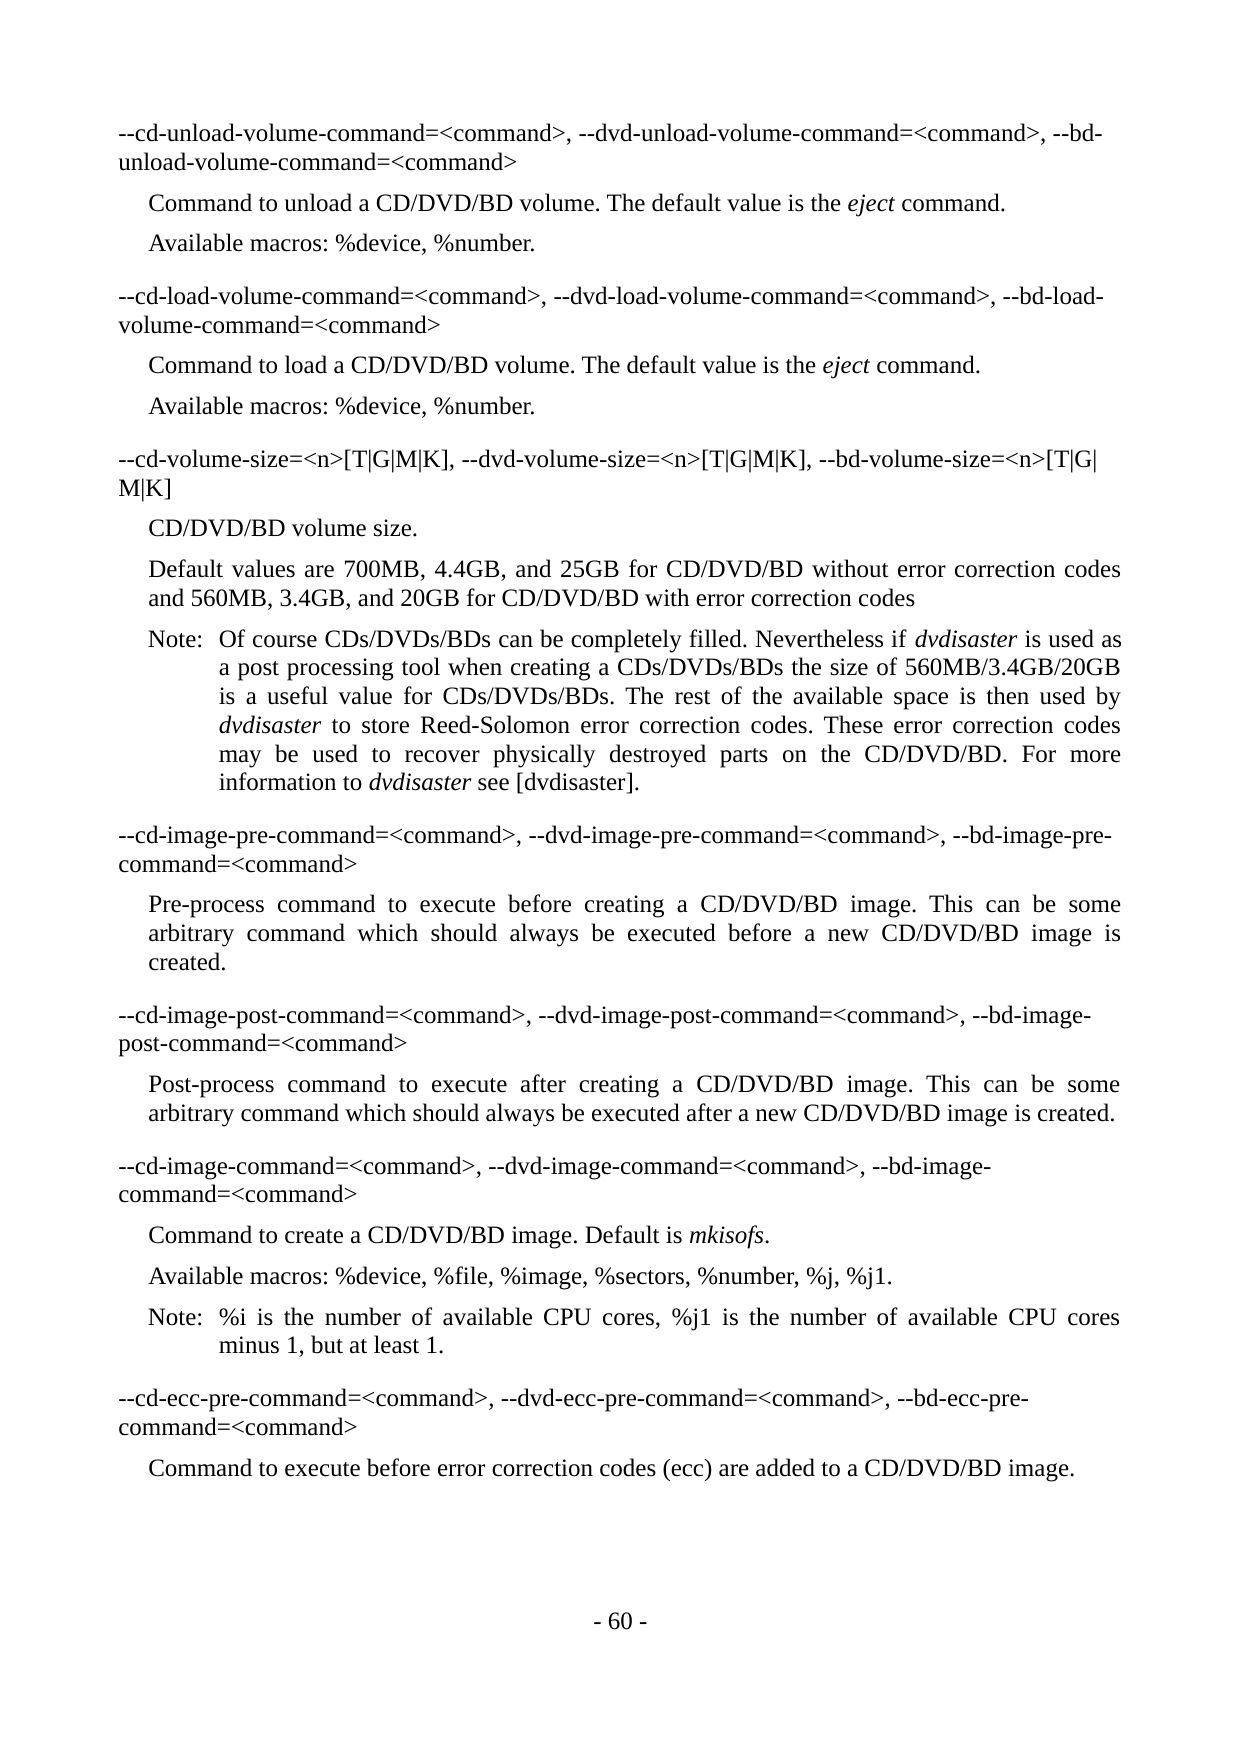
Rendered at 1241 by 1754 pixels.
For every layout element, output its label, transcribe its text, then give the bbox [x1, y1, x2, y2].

text Default values are 700MB, 4.4GB, and 25GB for CD/DVD/BD without error correction codes and 560MB, 3.4GB, and 20GB for CD/DVD/BD with error correction codes [148, 554, 1122, 612]
text Available macros: %device, %number. [148, 228, 1122, 257]
title --cd-image-post-command=<command>, --dvd-image-post-command=<command>, --bd-image-post-command=<command> [118, 1000, 1122, 1057]
text Pre-process command to execute before creating a CD/DVD/BD image. This can be some arbitrary command which should always be executed before a new CD/DVD/BD image is created. [148, 889, 1122, 976]
title --cd-unload-volume-command=<command>, --dvd-unload-volume-command=<command>, --bd-unload-volume-command=<command> [118, 118, 1122, 176]
text Note: %i is the number of available CPU cores, %j1 is the number of available CPU cores minus 1, but at least 1. [148, 1302, 1122, 1359]
text Post-process command to execute after creating a CD/DVD/BD image. This can be some arbitrary command which should always be executed after a new CD/DVD/BD image is created. [148, 1069, 1122, 1127]
title --cd-volume-size=<n>[T|G|M|K], --dvd-volume-size=<n>[T|G|M|K], --bd-volume-size=<n>[T|G|M|K] [118, 444, 1122, 501]
text Command to execute before error correction codes (ecc) are added to a CD/DVD/BD image. [148, 1453, 1122, 1481]
title --cd-image-pre-command=<command>, --dvd-image-pre-command=<command>, --bd-image-pre-command=<command> [118, 820, 1122, 878]
title --cd-image-command=<command>, --dvd-image-command=<command>, --bd-image-command=<command> [118, 1151, 1122, 1208]
text Command to load a CD/DVD/BD volume. The default value is the eject command. [148, 351, 1122, 379]
text Command to unload a CD/DVD/BD volume. The default value is the eject command. [148, 188, 1122, 216]
text Available macros: %device, %number. [148, 391, 1122, 420]
text Available macros: %device, %file, %image, %sectors, %number, %j, %j1. [148, 1261, 1122, 1290]
title --cd-ecc-pre-command=<command>, --dvd-ecc-pre-command=<command>, --bd-ecc-pre-command=<command> [118, 1383, 1122, 1441]
text Command to create a CD/DVD/BD image. Default is mkisofs. [148, 1220, 1122, 1249]
text CD/DVD/BD volume size. [148, 513, 1122, 542]
title --cd-load-volume-command=<command>, --dvd-load-volume-command=<command>, --bd-load-volume-command=<command> [118, 281, 1122, 338]
text Note: Of course CDs/DVDs/BDs can be completely filled. Nevertheless if dvdisaster is used as a post processing tool when creating a CDs/DVDs/BDs the size of 560MB/3.4GB/20GB is a useful value for CDs/DVDs/BDs. The rest of the available space is then used by dvdisaster to store Reed-Solomon error correction codes. These error correction codes may be used to recover physically destroyed parts on the CD/DVD/BD. For more information to dvdisaster see [dvdisaster]. [148, 624, 1122, 796]
